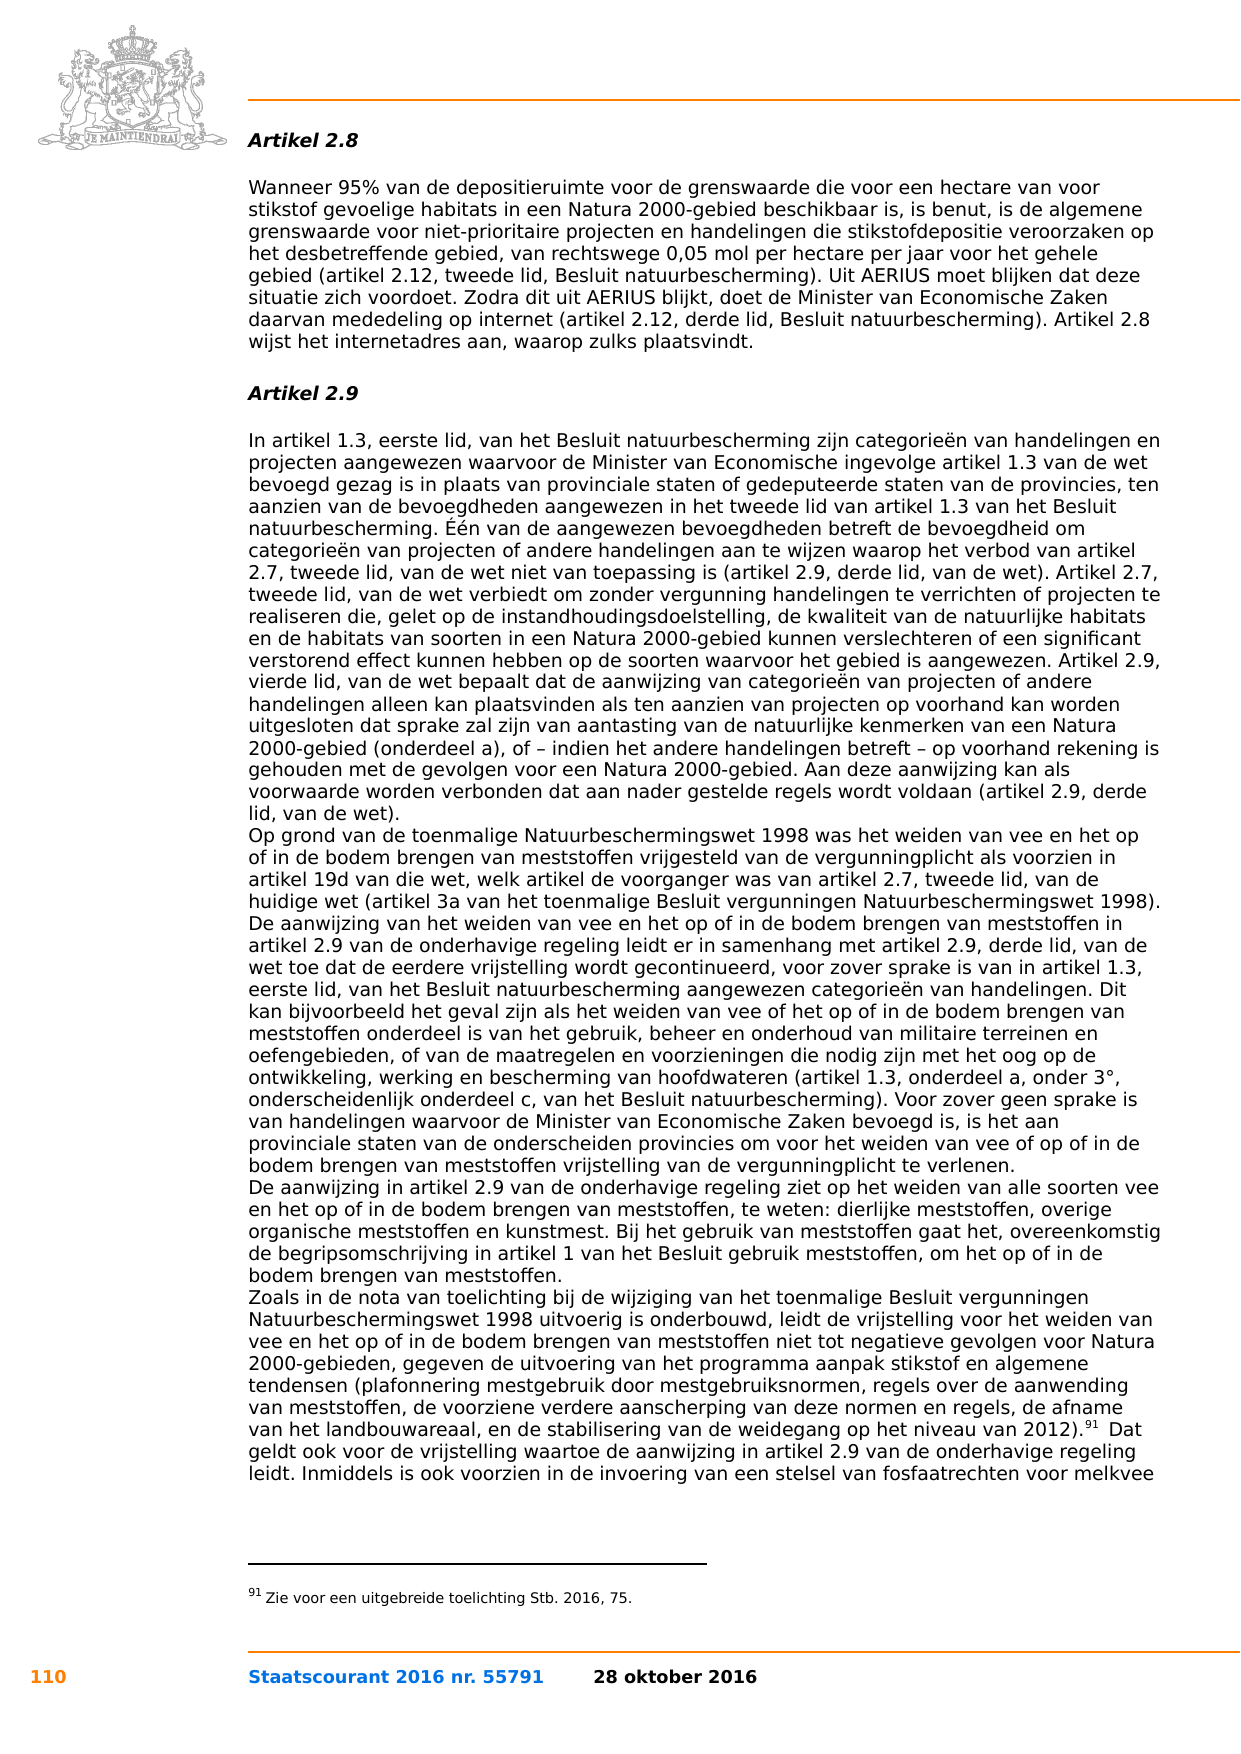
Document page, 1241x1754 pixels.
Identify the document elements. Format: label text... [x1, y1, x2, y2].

subtitle Artikel 2.8 [248, 130, 1163, 152]
subtitle Artikel 2.9 [248, 383, 1163, 405]
picture [38, 25, 227, 150]
text Zoals in de nota van toelichting bij de wijziging van het toenmalige Besluit vergunningen Natuurbeschermingswet 1998 uitvoerig is onderbouwd, leidt de vrijstelling voor het weiden van vee en het op of in de bodem brengen van meststoffen niet tot negatieve gevolgen voor Natura 2000-gebieden, gegeven de uitvoering van het programma aanpak stikstof en algemene tendensen (plafonnering mestgebruik door mestgebruiksnormen, regels over de aanwending van meststoffen, de voorziene verdere aanscherping van deze normen en regels, de afname van het landbouwareaal, en de stabilisering van de weidegang op het niveau van 2012). Dat geldt ook voor de vrijstelling waartoe de aanwijzing in artikel 2.9 van de onderhavige regeling leidt. Inmiddels is ook voorzien in de invoering van een stelsel van fosfaatrechten voor melkvee [248, 1287, 1163, 1485]
text Wanneer 95% van de depositieruimte voor de grenswaarde die voor een hectare van voor stikstof gevoelige habitats in een Natura 2000-gebied beschikbaar is, is benut, is de algemene grenswaarde voor niet-prioritaire projecten en handelingen die stikstofdepositie veroorzaken op het desbetreffende gebied, van rechtswege 0,05 mol per hectare per jaar voor het gehele gebied (artikel 2.12, tweede lid, Besluit natuurbescherming). Uit AERIUS moet blijken dat deze situatie zich voordoet. Zodra dit uit AERIUS blijkt, doet de Minister van Economische Zaken daarvan mededeling op internet (artikel 2.12, derde lid, Besluit natuurbescherming). Artikel 2.8 wijst het internetadres aan, waarop zulks plaatsvindt. [248, 177, 1163, 353]
text Zie voor een uitgebreide toelichting Stb. 2016, 75. [248, 1586, 1163, 1608]
text De aanwijzing in artikel 2.9 van de onderhavige regeling ziet op het weiden van alle soorten vee en het op of in de bodem brengen van meststoffen, te weten: dierlijke meststoffen, overige organische meststoffen en kunstmest. Bij het gebruik van meststoffen gaat het, overeenkomstig de begripsomschrijving in artikel 1 van het Besluit gebruik meststoffen, om het op of in de bodem brengen van meststoffen. [248, 1177, 1163, 1287]
text In artikel 1.3, eerste lid, van het Besluit natuurbescherming zijn categorieën van handelingen en projecten aangewezen waarvoor de Minister van Economische ingevolge artikel 1.3 van de wet bevoegd gezag is in plaats van provinciale staten of gedeputeerde staten van de provincies, ten aanzien van de bevoegdheden aangewezen in het tweede lid van artikel 1.3 van het Besluit natuurbescherming. Één van de aangewezen bevoegdheden betreft de bevoegdheid om categorieën van projecten of andere handelingen aan te wijzen waarop het verbod van artikel 2.7, tweede lid, van de wet niet van toepassing is (artikel 2.9, derde lid, van de wet). Artikel 2.7, tweede lid, van de wet verbiedt om zonder vergunning handelingen te verrichten of projecten te realiseren die, gelet op de instandhoudingsdoelstelling, de kwaliteit van de natuurlijke habitats en de habitats van soorten in een Natura 2000-gebied kunnen verslechteren of een significant verstorend effect kunnen hebben op de soorten waarvoor het gebied is aangewezen. Artikel 2.9, vierde lid, van de wet bepaalt dat de aanwijzing van categorieën van projecten of andere handelingen alleen kan plaatsvinden als ten aanzien van projecten op voorhand kan worden uitgesloten dat sprake zal zijn van aantasting van de natuurlijke kenmerken van een Natura 2000-gebied (onderdeel a), of – indien het andere handelingen betreft – op voorhand rekening is gehouden met de gevolgen voor een Natura 2000-gebied. Aan deze aanwijzing kan als voorwaarde worden verbonden dat aan nader gestelde regels wordt voldaan (artikel 2.9, derde lid, van de wet). [248, 430, 1163, 825]
text Op grond van de toenmalige Natuurbeschermingswet 1998 was het weiden van vee en het op of in de bodem brengen van meststoffen vrijgesteld van de vergunningplicht als voorzien in artikel 19d van die wet, welk artikel de voorganger was van artikel 2.7, tweede lid, van de huidige wet (artikel 3a van het toenmalige Besluit vergunningen Natuurbeschermingswet 1998). De aanwijzing van het weiden van vee en het op of in de bodem brengen van meststoffen in artikel 2.9 van de onderhavige regeling leidt er in samenhang met artikel 2.9, derde lid, van de wet toe dat de eerdere vrijstelling wordt gecontinueerd, voor zover sprake is van in artikel 1.3, eerste lid, van het Besluit natuurbescherming aangewezen categorieën van handelingen. Dit kan bijvoorbeeld het geval zijn als het weiden van vee of het op of in de bodem brengen van meststoffen onderdeel is van het gebruik, beheer en onderhoud van militaire terreinen en oefengebieden, of van de maatregelen en voorzieningen die nodig zijn met het oog op de ontwikkeling, werking en bescherming van hoofdwateren (artikel 1.3, onderdeel a, onder 3°, onderscheidenlijk onderdeel c, van het Besluit natuurbescherming). Voor zover geen sprake is van handelingen waarvoor de Minister van Economische Zaken bevoegd is, is het aan provinciale staten van de onderscheiden provincies om voor het weiden van vee of op of in de bodem brengen van meststoffen vrijstelling van de vergunningplicht te verlenen. [248, 825, 1163, 1177]
